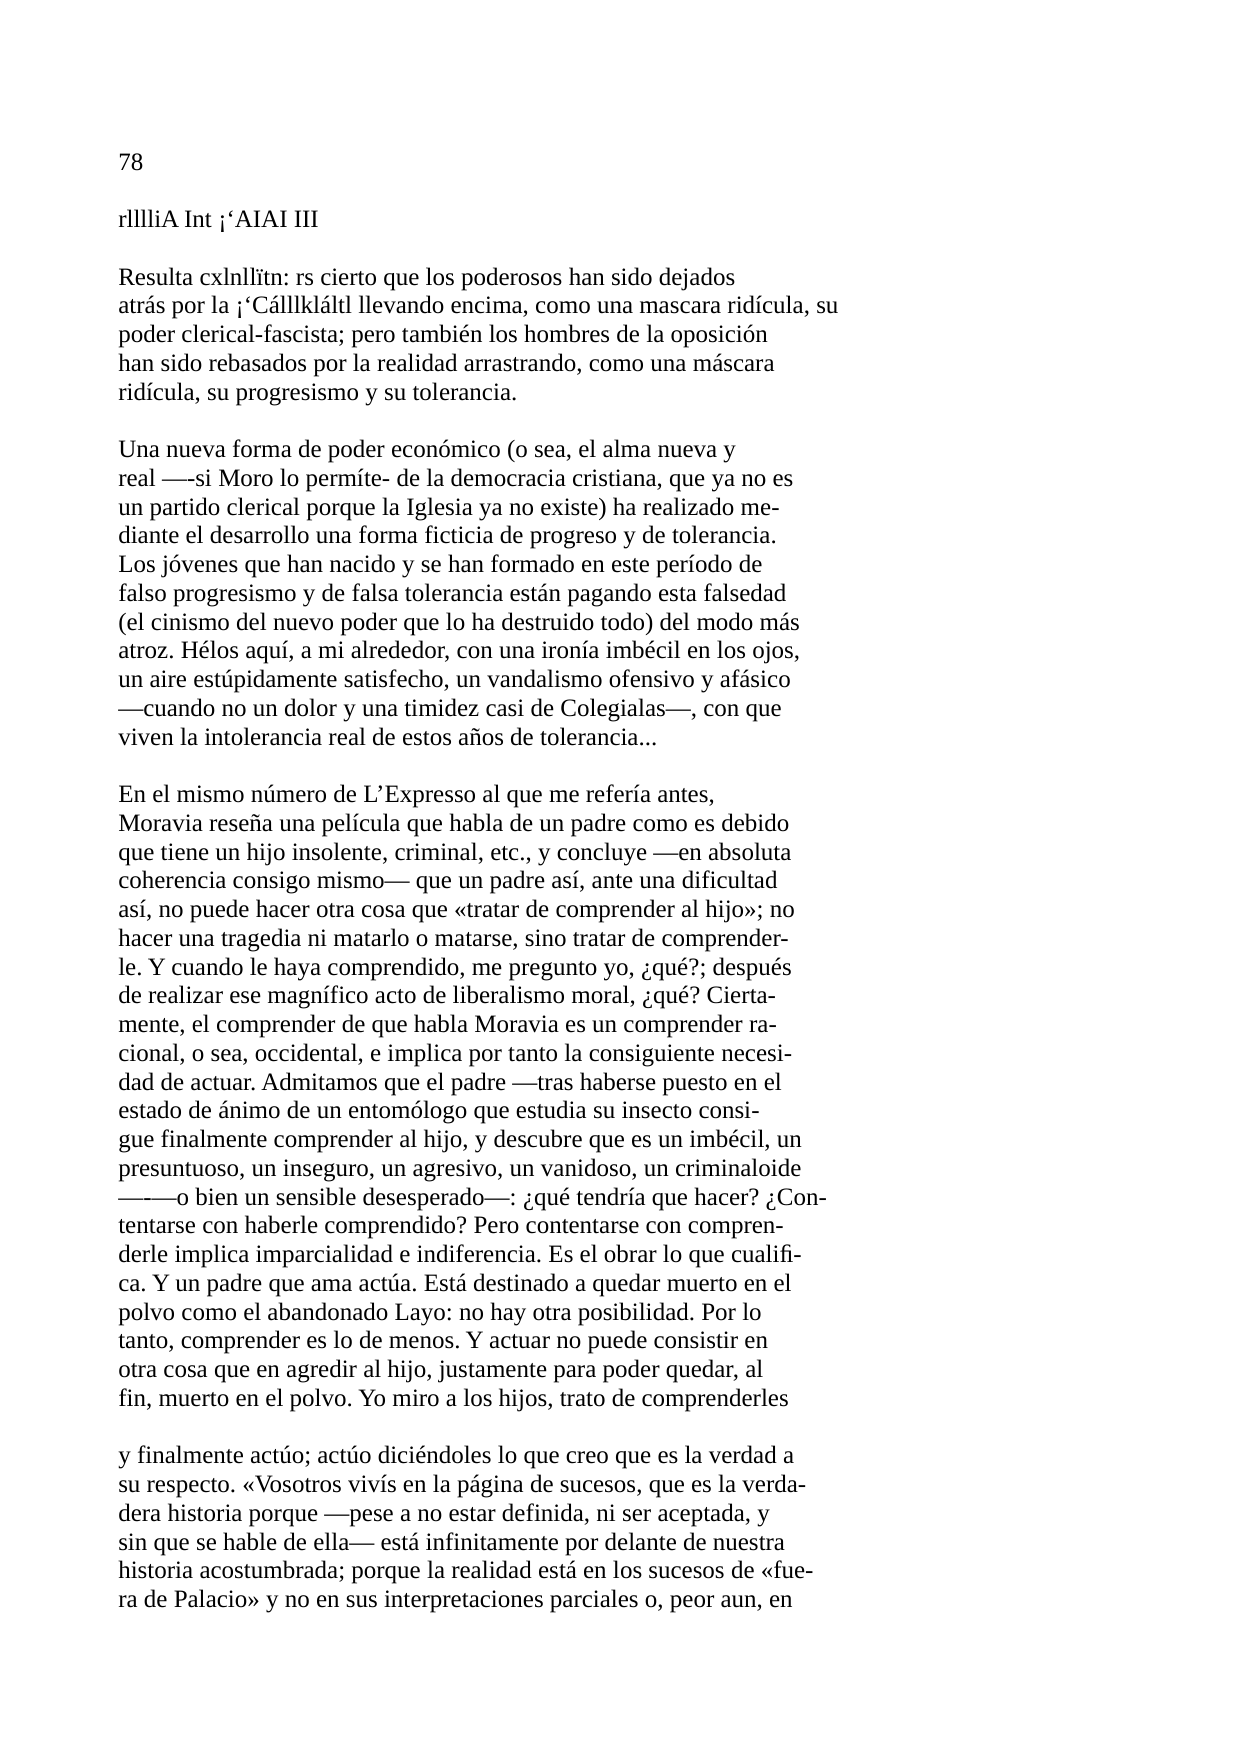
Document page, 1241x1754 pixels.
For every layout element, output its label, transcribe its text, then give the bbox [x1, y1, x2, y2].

text dera historia porque —pese a no estar definida, ni ser aceptada, y [118, 1498, 1122, 1527]
text historia acostumbrada; porque la realidad está en los sucesos de «fue- [118, 1556, 1122, 1584]
text su respecto. «Vosotros vivís en la página de sucesos, que es la verda- [118, 1469, 1122, 1498]
text le. Y cuando le haya comprendido, me pregunto yo, ¿qué?; después [118, 952, 1122, 981]
text —-—o bien un sensible desesperado—: ¿qué tendría que hacer? ¿Con- [118, 1182, 1122, 1211]
text atroz. Hélos aquí, a mi alrededor, con una ironía imbécil en los ojos, [118, 636, 1122, 664]
text ra de Palacio» y no en sus interpretaciones parciales o, peor aun, en [118, 1584, 1122, 1613]
text tanto, comprender es lo de menos. Y actuar no puede consistir en [118, 1326, 1122, 1354]
text Los jóvenes que han nacido y se han formado en este período de [118, 549, 1122, 578]
text diante el desarrollo una forma ficticia de progreso y de tolerancia. [118, 521, 1122, 549]
text mente, el comprender de que habla Moravia es un comprender ra- [118, 1009, 1122, 1038]
text dad de actuar. Admitamos que el padre —tras haberse puesto en el [118, 1067, 1122, 1096]
text ca. Y un padre que ama actúa. Está destinado a quedar muerto en el [118, 1268, 1122, 1297]
text falso progresismo y de falsa tolerancia están pagando esta falsedad [118, 578, 1122, 607]
text (el cinismo del nuevo poder que lo ha destruido todo) del modo más [118, 607, 1122, 636]
text atrás por la ¡‘Cálllkláltl llevando encima, como una mascara ridícula, su [118, 291, 1122, 319]
text tentarse con haberle comprendido? Pero contentarse con compren- [118, 1211, 1122, 1239]
text Una nueva forma de poder económico (o sea, el alma nueva y [118, 434, 1122, 463]
text derle implica imparcialidad e indiferencia. Es el obrar lo que cualiﬁ- [118, 1239, 1122, 1268]
text así, no puede hacer otra cosa que «tratar de comprender al hijo»; no [118, 894, 1122, 923]
text ridícula, su progresismo y su tolerancia. [118, 377, 1122, 406]
text sin que se hable de ella— está infinitamente por delante de nuestra [118, 1527, 1122, 1556]
text presuntuoso, un inseguro, un agresivo, un vanidoso, un criminaloide [118, 1153, 1122, 1182]
text En el mismo número de L’Expresso al que me refería antes, [118, 779, 1122, 808]
text un partido clerical porque la Iglesia ya no existe) ha realizado me- [118, 492, 1122, 521]
text cional, o sea, occidental, e implica por tanto la consiguiente necesi- [118, 1038, 1122, 1067]
text fin, muerto en el polvo. Yo miro a los hijos, trato de comprenderles [118, 1383, 1122, 1412]
text viven la intolerancia real de estos años de tolerancia... [118, 722, 1122, 751]
text y finalmente actúo; actúo diciéndoles lo que creo que es la verdad a [118, 1441, 1122, 1469]
text de realizar ese magnífico acto de liberalismo moral, ¿qué? Cierta- [118, 981, 1122, 1009]
text poder clerical-fascista; pero también los hombres de la oposición [118, 319, 1122, 348]
text han sido rebasados por la realidad arrastrando, como una máscara [118, 348, 1122, 377]
text rlllliA Int ¡‘AIAI III [118, 204, 1122, 233]
text 78 [118, 147, 1122, 176]
text real —-si Moro lo permíte- de la democracia cristiana, que ya no es [118, 463, 1122, 492]
text un aire estúpidamente satisfecho, un vandalismo ofensivo y afásico [118, 664, 1122, 693]
text —cuando no un dolor y una timidez casi de Colegialas—, con que [118, 693, 1122, 722]
text gue finalmente comprender al hijo, y descubre que es un imbécil, un [118, 1124, 1122, 1153]
text hacer una tragedia ni matarlo o matarse, sino tratar de comprender- [118, 923, 1122, 952]
text Moravia reseña una película que habla de un padre como es debido [118, 808, 1122, 837]
text otra cosa que en agredir al hijo, justamente para poder quedar, al [118, 1354, 1122, 1383]
text que tiene un hijo insolente, criminal, etc., y concluye —en absoluta [118, 837, 1122, 866]
text polvo como el abandonado Layo: no hay otra posibilidad. Por lo [118, 1297, 1122, 1326]
text estado de ánimo de un entomólogo que estudia su insecto consi- [118, 1096, 1122, 1124]
text coherencia consigo mismo— que un padre así, ante una dificultad [118, 866, 1122, 894]
text Resulta cxlnllïtn: rs cierto que los poderosos han sido dejados [118, 262, 1122, 291]
